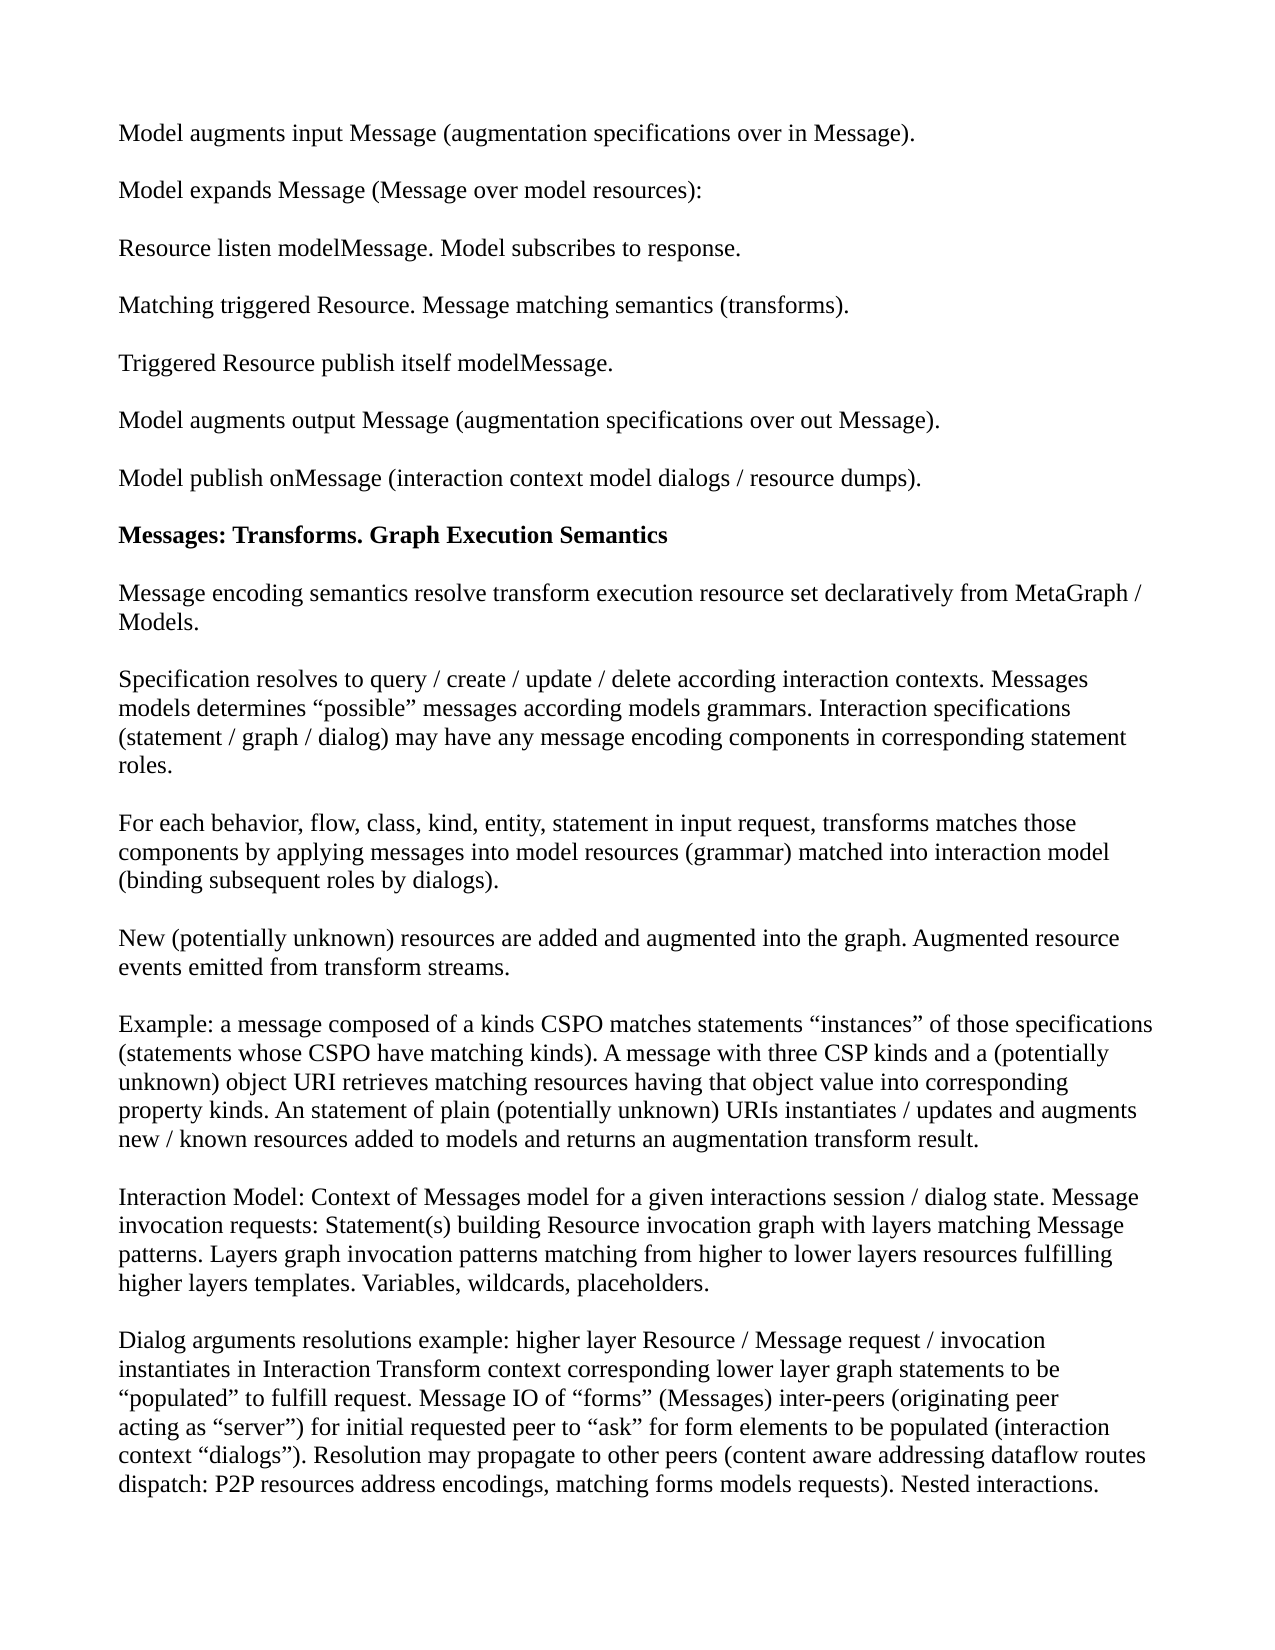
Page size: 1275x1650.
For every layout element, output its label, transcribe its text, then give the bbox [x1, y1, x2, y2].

text Model augments input Message (augmentation specifications over in Message). [118, 118, 1157, 176]
text Dialog arguments resolutions example: higher layer Resource / Message request / invocation instantiates in Interaction Transform context corresponding lower layer graph statements to be “populated” to fulfill request. Message IO of “forms” (Messages) inter-peers (originating peer acting as “server”) for initial requested peer to “ask” for form elements to be populated (interaction context “dialogs”). Resolution may propagate to other peers (content aware addressing dataflow routes dispatch: P2P resources address encodings, matching forms models requests). Nested interactions. [118, 1297, 1157, 1498]
text Example: a message composed of a kinds CSPO matches statements “instances” of those specifications (statements whose CSPO have matching kinds). A message with three CSP kinds and a (potentially unknown) object URI retrieves matching resources having that object value into corresponding property kinds. An statement of plain (potentially unknown) URIs instantiates / updates and augments new / known resources added to models and returns an augmentation transform result. [118, 981, 1157, 1182]
text Model augments output Message (augmentation specifications over out Message). [118, 377, 1157, 434]
text Model publish onMessage (interaction context model dialogs / resource dumps). [118, 434, 1157, 492]
text For each behavior, flow, class, kind, entity, statement in input request, transforms matches those components by applying messages into model resources (grammar) matched into interaction model (binding subsequent roles by dialogs). [118, 808, 1157, 894]
text Matching triggered Resource. Message matching semantics (transforms). [118, 262, 1157, 319]
text Triggered Resource publish itself modelMessage. [118, 319, 1157, 377]
text Interaction Model: Context of Messages model for a given interactions session / dialog state. Message invocation requests: Statement(s) building Resource invocation graph with layers matching Message patterns. Layers graph invocation patterns matching from higher to lower layers resources fulfilling higher layers templates. Variables, wildcards, placeholders. [118, 1182, 1157, 1297]
text Resource listen modelMessage. Model subscribes to response. [118, 233, 1157, 262]
text Messages: Transforms. Graph Execution Semantics [118, 521, 1157, 549]
text Specification resolves to query / create / update / delete according interaction contexts. Messages models determines “possible” messages according models grammars. Interaction specifications (statement / graph / dialog) may have any message encoding components in corresponding statement roles. [118, 664, 1157, 779]
text Message encoding semantics resolve transform execution resource set declaratively from MetaGraph / Models. [118, 578, 1157, 636]
text New (potentially unknown) resources are added and augmented into the graph. Augmented resource events emitted from transform streams. [118, 923, 1157, 981]
text Model expands Message (Message over model resources): [118, 176, 1157, 204]
